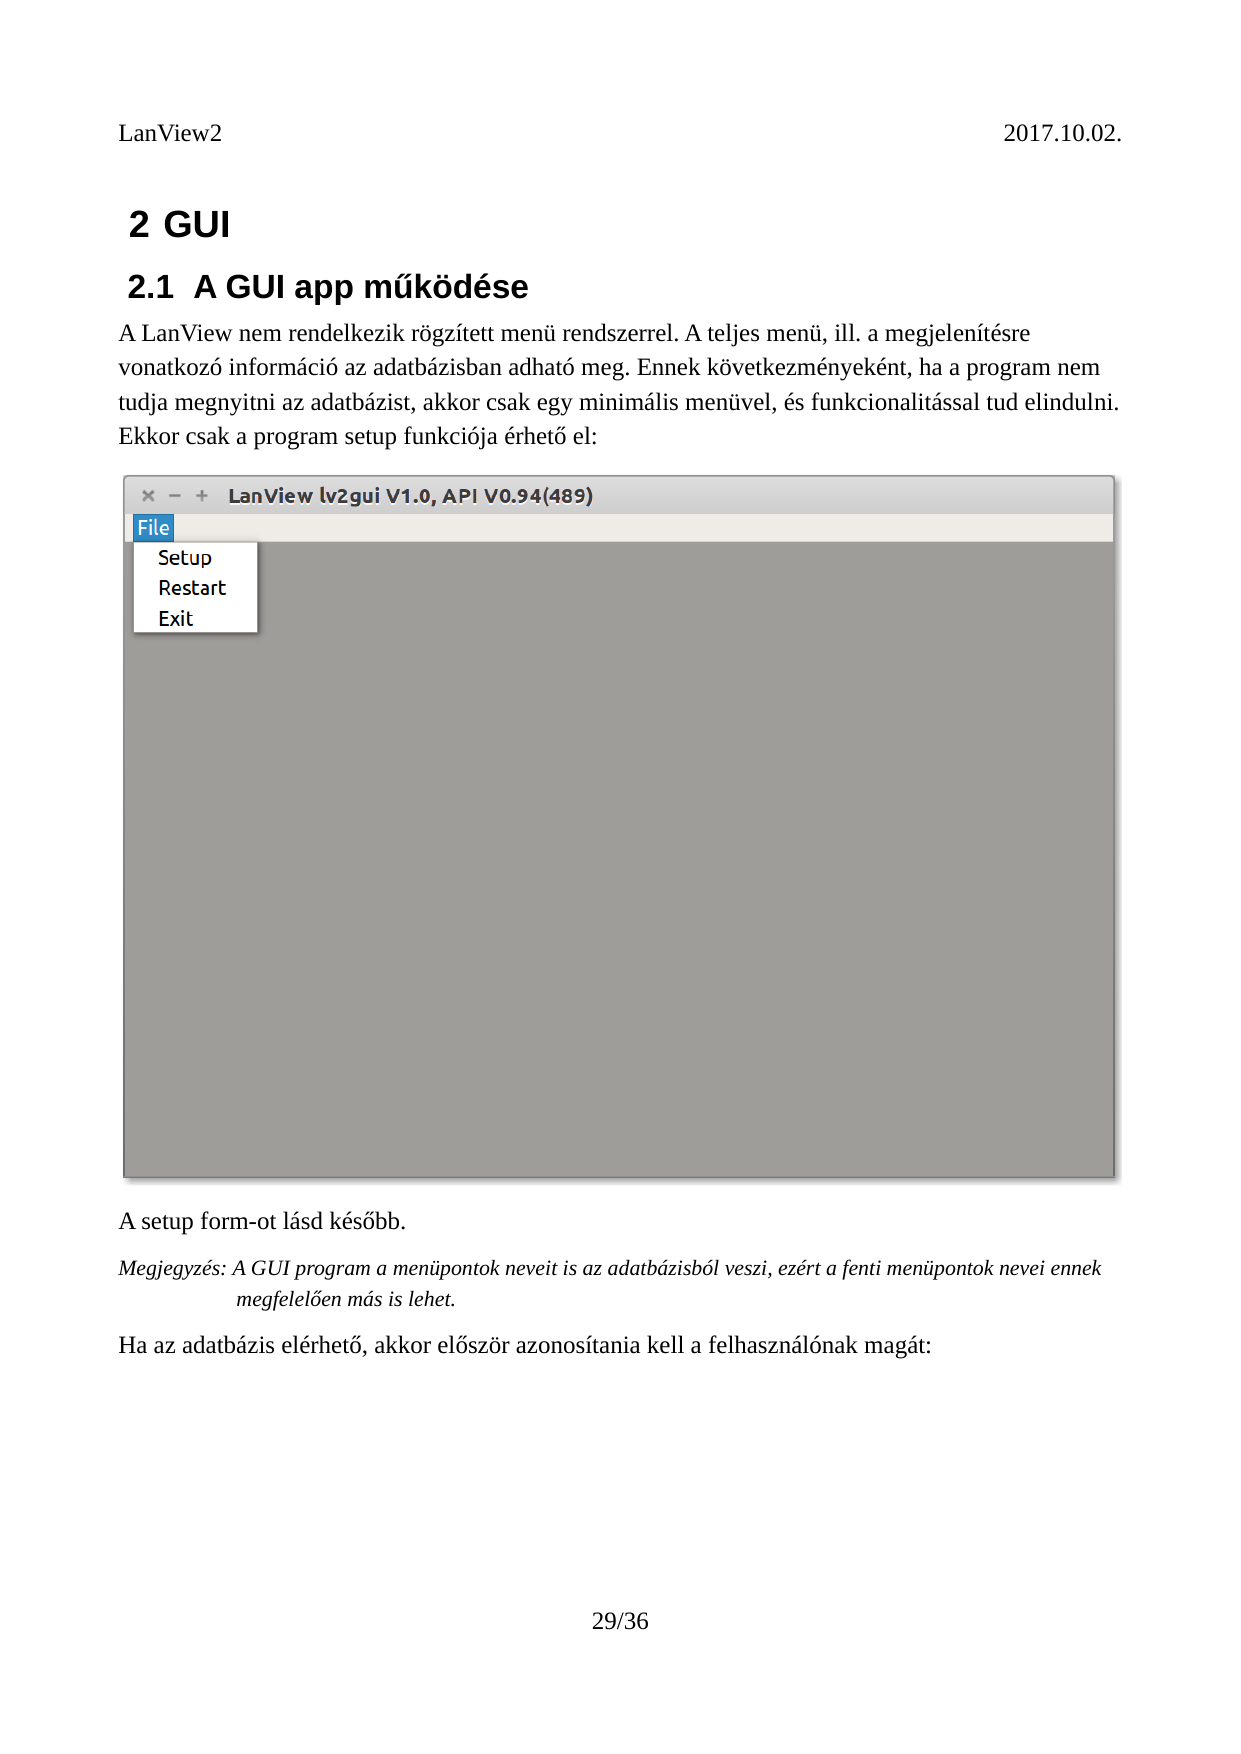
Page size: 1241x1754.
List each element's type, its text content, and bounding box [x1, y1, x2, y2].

text A LanView nem rendelkezik rögzített menü rendszerrel. A teljes menü, ill. a megjelenítésre vonatkozó információ az adatbázisban adható meg. Ennek következményeként, ha a program nem tudja megnyitni az adatbázist, akkor csak egy minimális menüvel, és funkcionalitással tud elindulni. Ekkor csak a program setup funkciója érhető el: [118, 318, 1122, 450]
text Ha az adatbázis elérhető, akkor először azonosítania kell a felhasználónak magát: [118, 1330, 1122, 1359]
subtitle A GUI app működése [118, 267, 1122, 305]
text Megjegyzés: A GUI program a menüpontok neveit is az adatbázisból veszi, ezért a fenti menüpontok nevei ennek megfelelően más is lehet. [118, 1255, 1122, 1311]
picture [118, 470, 1123, 1186]
text A setup form-ot lásd később. [118, 1206, 1122, 1235]
subtitle GUI [118, 202, 1122, 246]
